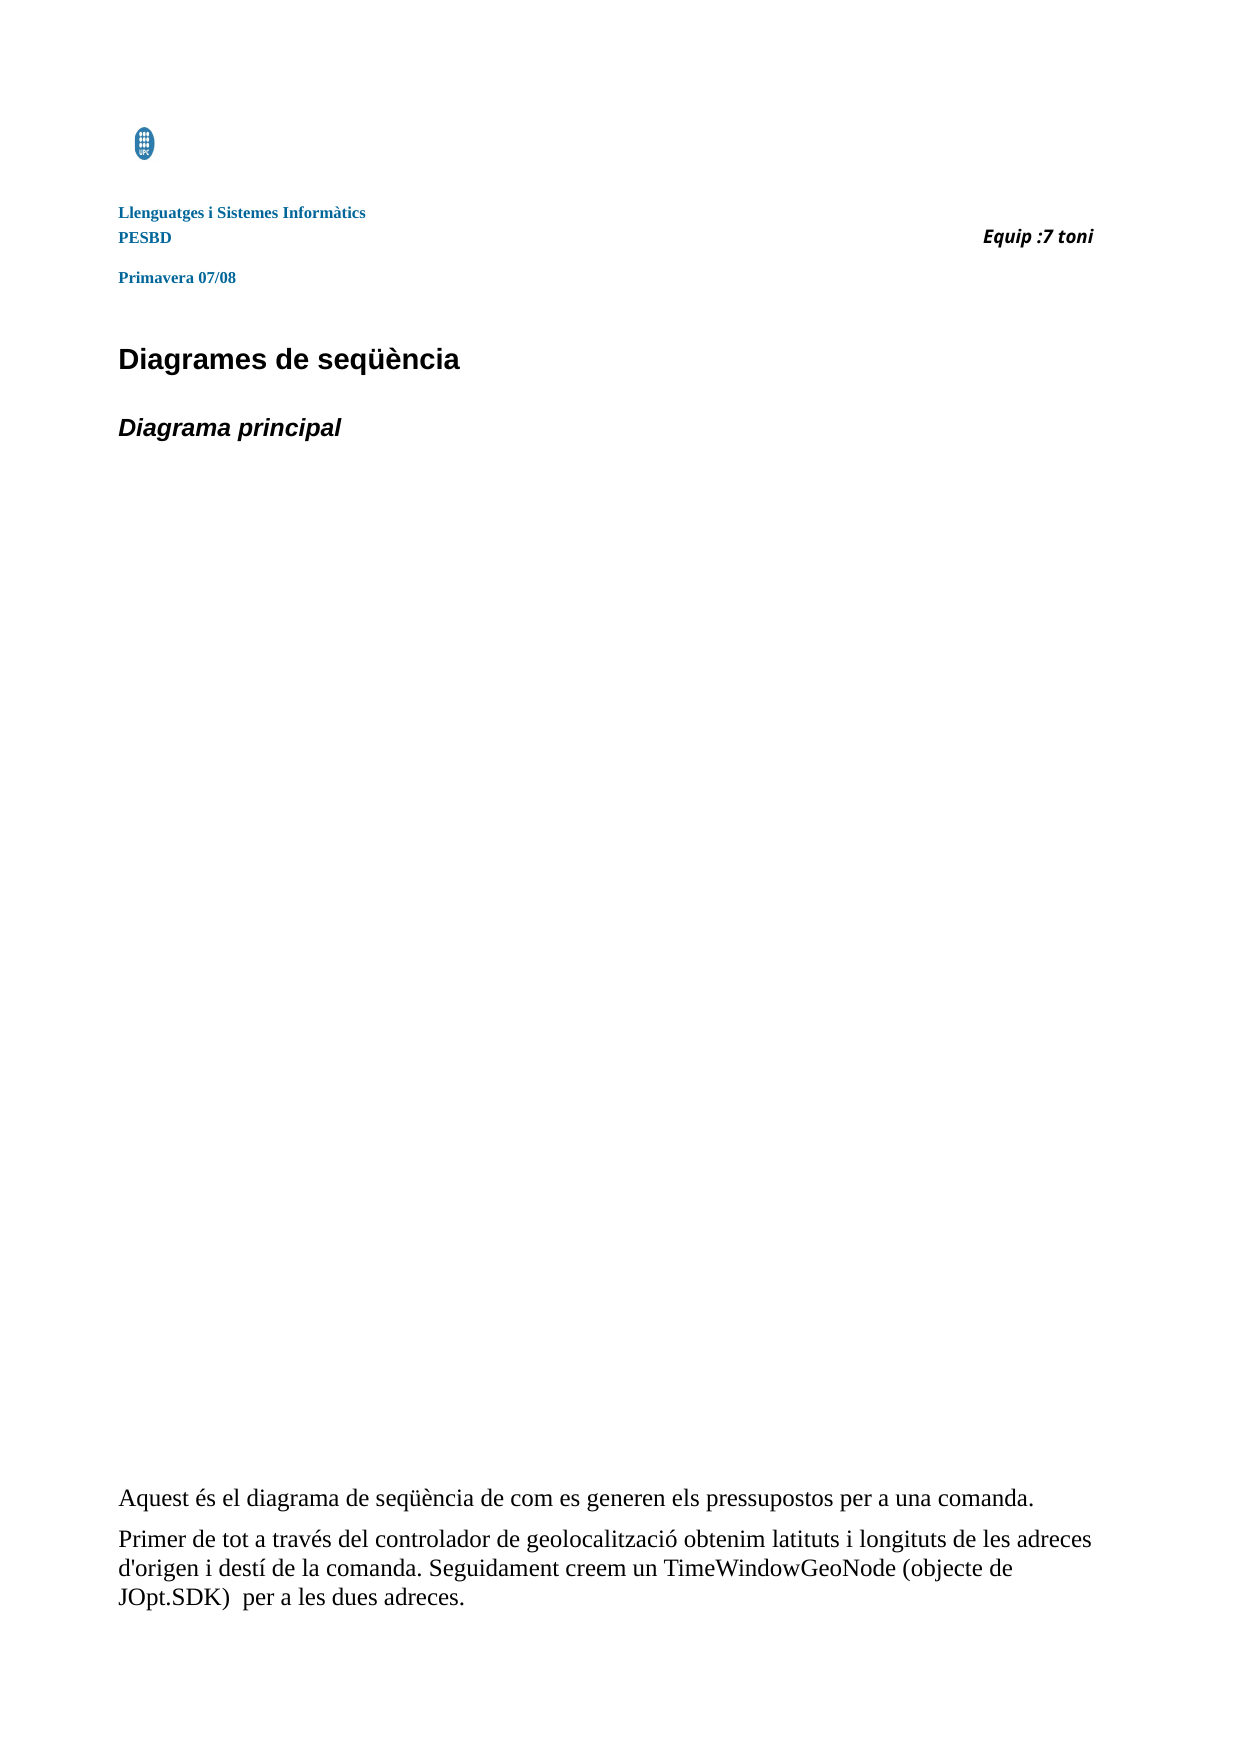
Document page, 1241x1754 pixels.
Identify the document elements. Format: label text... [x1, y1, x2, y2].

subtitle Diagrames de seqüència [118, 342, 1122, 375]
text Primer de tot a través del controlador de geolocalització obtenim latituts i longituts de les adreces d'origen i destí de la comanda. Seguidament creem un TimeWindowGeoNode (objecte de JOpt.SDK) per a les dues adreces. [118, 1524, 1122, 1611]
text Aquest és el diagrama de seqüència de com es generen els pressupostos per a una comanda. [118, 454, 1122, 1512]
subtitle Diagrama principal [118, 413, 1122, 441]
